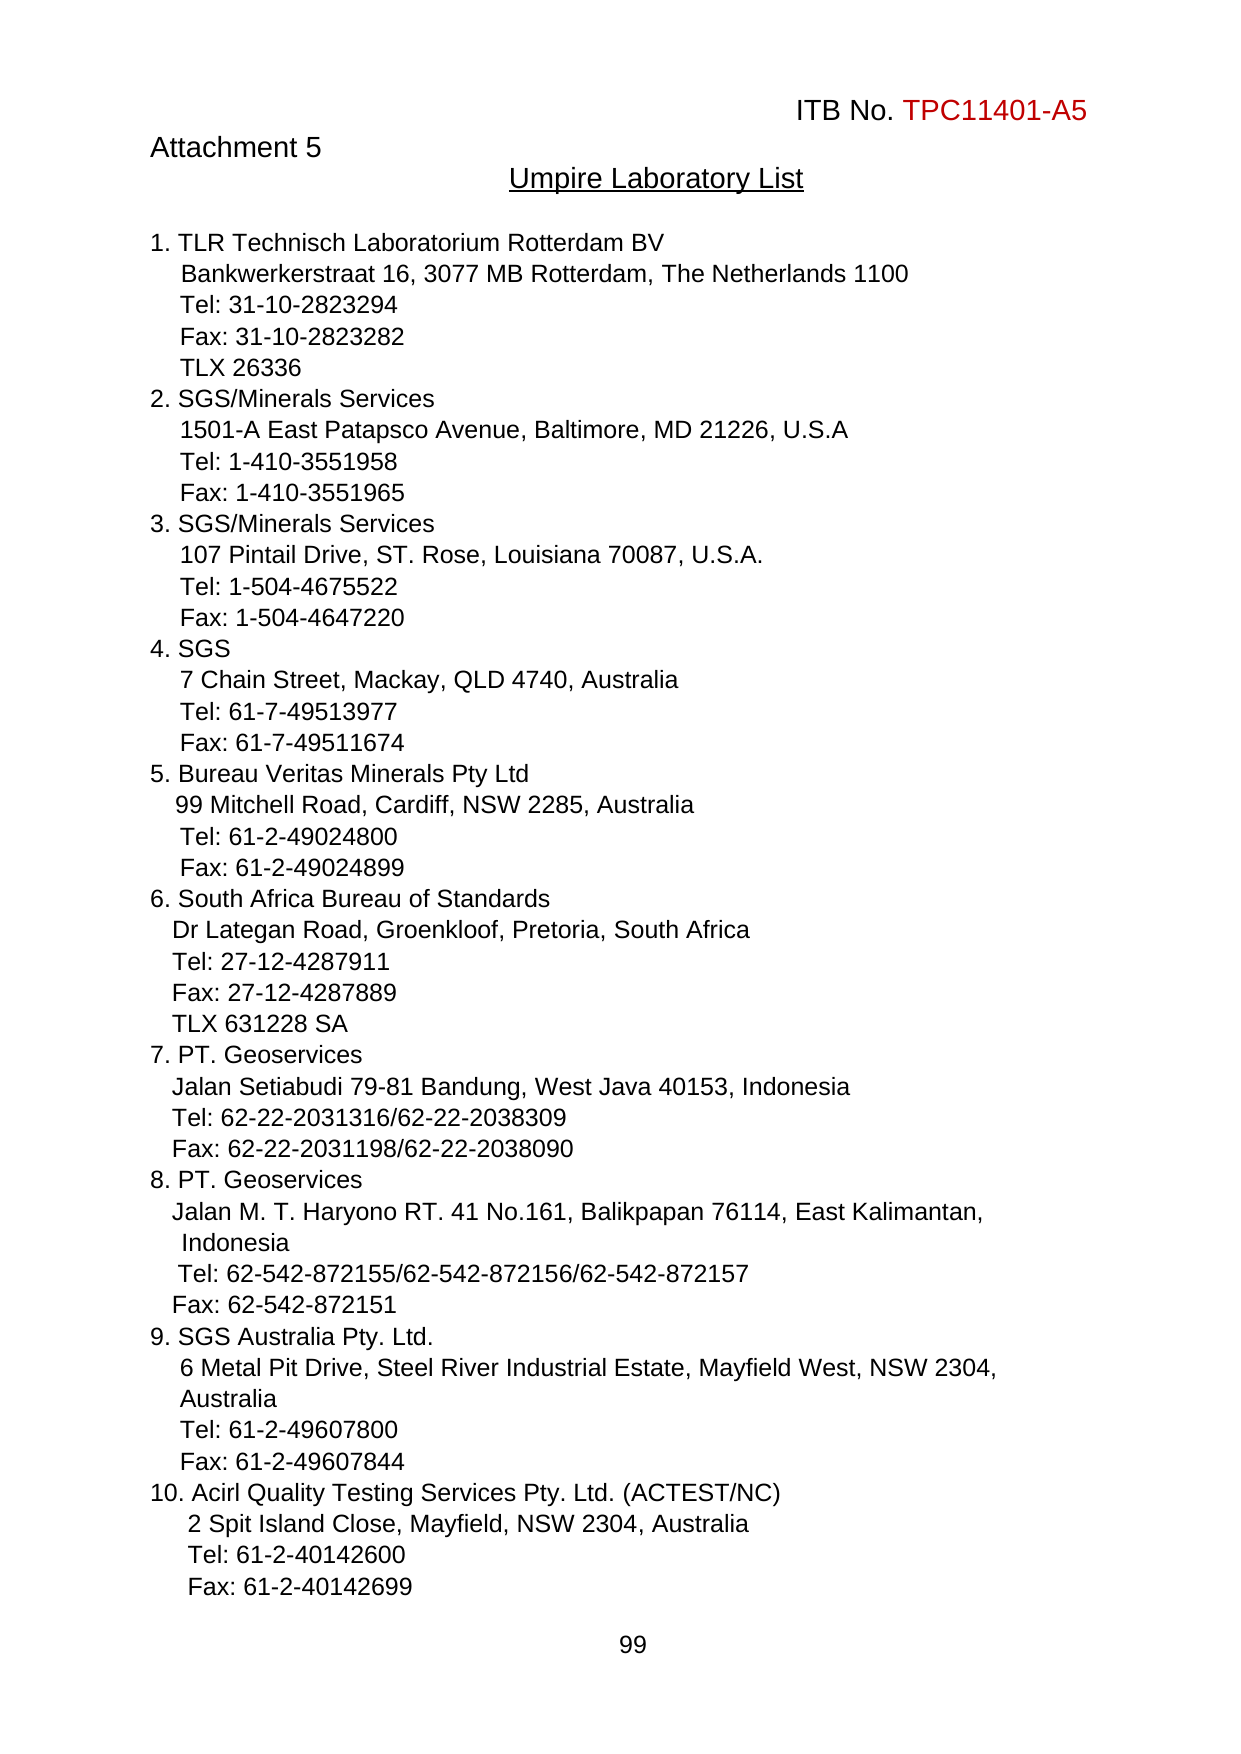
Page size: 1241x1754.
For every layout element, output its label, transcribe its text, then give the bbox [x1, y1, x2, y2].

text Fax: 62-542-872151 [165, 1289, 1087, 1320]
text Tel: 27-12-4287911 [165, 945, 1087, 976]
text 1501-A East Patapsco Avenue, Baltimore, MD 21226, U.S.A [179, 414, 1087, 445]
text Jalan Setiabudi 79-81 Bandung, West Java 40153, Indonesia [165, 1070, 1087, 1101]
text Fax: 31-10-2823282 [179, 320, 1087, 351]
text 99 Mitchell Road, Cardiff, NSW 2285, Australia [150, 789, 1087, 820]
text Dr Lategan Road, Groenkloof, Pretoria, South Africa [165, 914, 1087, 945]
text 2. SGS/Minerals Services [150, 382, 1087, 414]
text 107 Pintail Drive, ST. Rose, Louisiana 70087, U.S.A. [179, 539, 1087, 570]
text 3. SGS/Minerals Services [150, 507, 1087, 539]
text Tel: 1-410-3551958 [179, 445, 1087, 476]
text Attachment 5 [150, 126, 1087, 164]
text Fax: 1-504-4647220 [179, 601, 1087, 632]
text Tel: 1-504-4675522 [179, 570, 1087, 601]
text TLX 26336 [179, 351, 1087, 382]
text Fax: 62-22-2031198/62-22-2038090 [165, 1132, 1087, 1164]
text TLX 631228 SA [165, 1007, 1087, 1039]
text 6 Metal Pit Drive, Steel River Industrial Estate, Mayfield West, NSW 2304, Australia [179, 1351, 1087, 1414]
text Fax: 61-2-49607844 [179, 1445, 1087, 1476]
text Tel: 62-542-872155/62-542-872156/62-542-872157 [165, 1257, 1087, 1289]
text Fax: 27-12-4287889 [165, 976, 1087, 1007]
text 6. South Africa Bureau of Standards [150, 882, 1087, 914]
text Fax: 61-2-40142699 [187, 1570, 1087, 1601]
text Fax: 1-410-3551965 [179, 476, 1087, 507]
text 7 Chain Street, Mackay, QLD 4740, Australia [179, 664, 1087, 695]
text Umpire Laboratory List [225, 164, 1087, 195]
text 9. SGS Australia Pty. Ltd. [150, 1320, 1087, 1351]
text 10. Acirl Quality Testing Services Pty. Ltd. (ACTEST/NC) [150, 1476, 1087, 1507]
text 8. PT. Geoservices [150, 1164, 1087, 1195]
text Tel: 31-10-2823294 [179, 289, 1087, 320]
text Tel: 61-2-49024800 [179, 820, 1087, 851]
text 5. Bureau Veritas Minerals Pty Ltd [150, 757, 1087, 789]
text Fax: 61-2-49024899 [179, 851, 1087, 882]
text Fax: 61-7-49511674 [179, 726, 1087, 757]
text 2 Spit Island Close, Mayfield, NSW 2304, Australia [187, 1507, 1087, 1539]
text Tel: 61-2-49607800 [179, 1414, 1087, 1445]
text Tel: 61-2-40142600 [187, 1539, 1087, 1570]
text 1. TLR Technisch Laboratorium Rotterdam BV [150, 226, 1087, 257]
text 7. PT. Geoservices [150, 1039, 1087, 1070]
text Tel: 62-22-2031316/62-22-2038309 [165, 1101, 1087, 1132]
text 4. SGS [150, 632, 1087, 664]
text Tel: 61-7-49513977 [179, 695, 1087, 726]
text Jalan M. T. Haryono RT. 41 No.161, Balikpapan 76114, East Kalimantan, Indonesia [165, 1195, 1087, 1257]
text Bankwerkerstraat 16, 3077 MB Rotterdam, The Netherlands 1100 [179, 257, 1087, 289]
